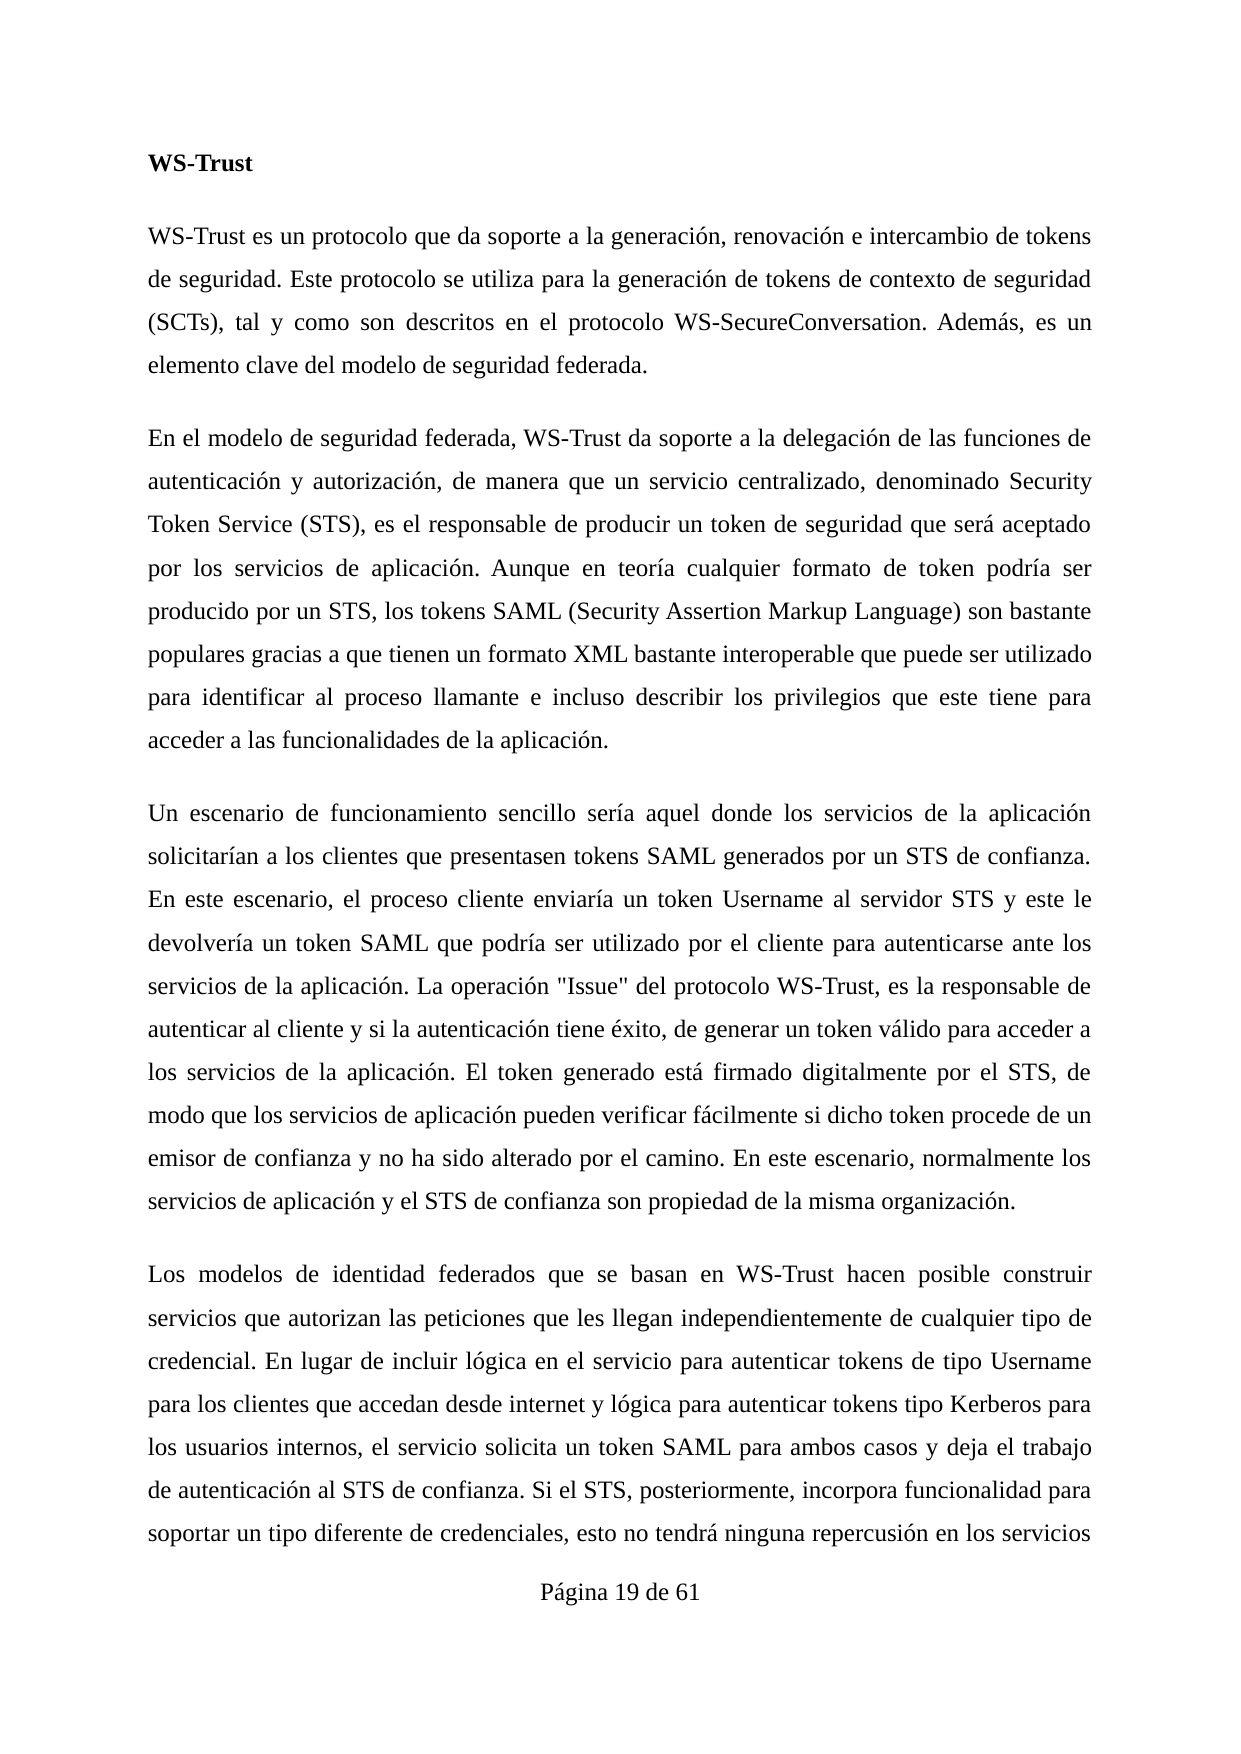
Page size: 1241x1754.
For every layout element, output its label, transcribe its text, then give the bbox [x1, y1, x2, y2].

text WS-Trust es un protocolo que da soporte a la generación, renovación e intercambio de tokens de seguridad. Este protocolo se utiliza para la generación de tokens de contexto de seguridad (SCTs), tal y como son descritos en el protocolo WS-SecureConversation. Además, es un elemento clave del modelo de seguridad federada. [148, 221, 1093, 379]
text Un escenario de funcionamiento sencillo sería aquel donde los servicios de la aplicación solicitarían a los clientes que presentasen tokens SAML generados por un STS de confianza. En este escenario, el proceso cliente enviaría un token Username al servidor STS y este le devolvería un token SAML que podría ser utilizado por el cliente para autenticarse ante los servicios de la aplicación. La operación "Issue" del protocolo WS-Trust, es la responsable de autenticar al cliente y si la autenticación tiene éxito, de generar un token válido para acceder a los servicios de la aplicación. El token generado está firmado digitalmente por el STS, de modo que los servicios de aplicación pueden verificar fácilmente si dicho token procede de un emisor de confianza y no ha sido alterado por el camino. En este escenario, normalmente los servicios de aplicación y el STS de confianza son propiedad de la misma organización. [148, 798, 1093, 1215]
text En el modelo de seguridad federada, WS-Trust da soporte a la delegación de las funciones de autenticación y autorización, de manera que un servicio centralizado, denominado Security Token Service (STS), es el responsable de producir un token de seguridad que será aceptado por los servicios de aplicación. Aunque en teoría cualquier formato de token podría ser producido por un STS, los tokens SAML (Security Assertion Markup Language) son bastante populares gracias a que tienen un formato XML bastante interoperable que puede ser utilizado para identificar al proceso llamante e incluso describir los privilegios que este tiene para acceder a las funcionalidades de la aplicación. [148, 423, 1093, 754]
text WS-Trust [148, 148, 1093, 176]
text Los modelos de identidad federados que se basan en WS-Trust hacen posible construir servicios que autorizan las peticiones que les llegan independientemente de cualquier tipo de credencial. En lugar de incluir lógica en el servicio para autenticar tokens de tipo Username para los clientes que accedan desde internet y lógica para autenticar tokens tipo Kerberos para los usuarios internos, el servicio solicita un token SAML para ambos casos y deja el trabajo de autenticación al STS de confianza. Si el STS, posteriormente, incorpora funcionalidad para soportar un tipo diferente de credenciales, esto no tendrá ninguna repercusión en los servicios [148, 1259, 1093, 1547]
